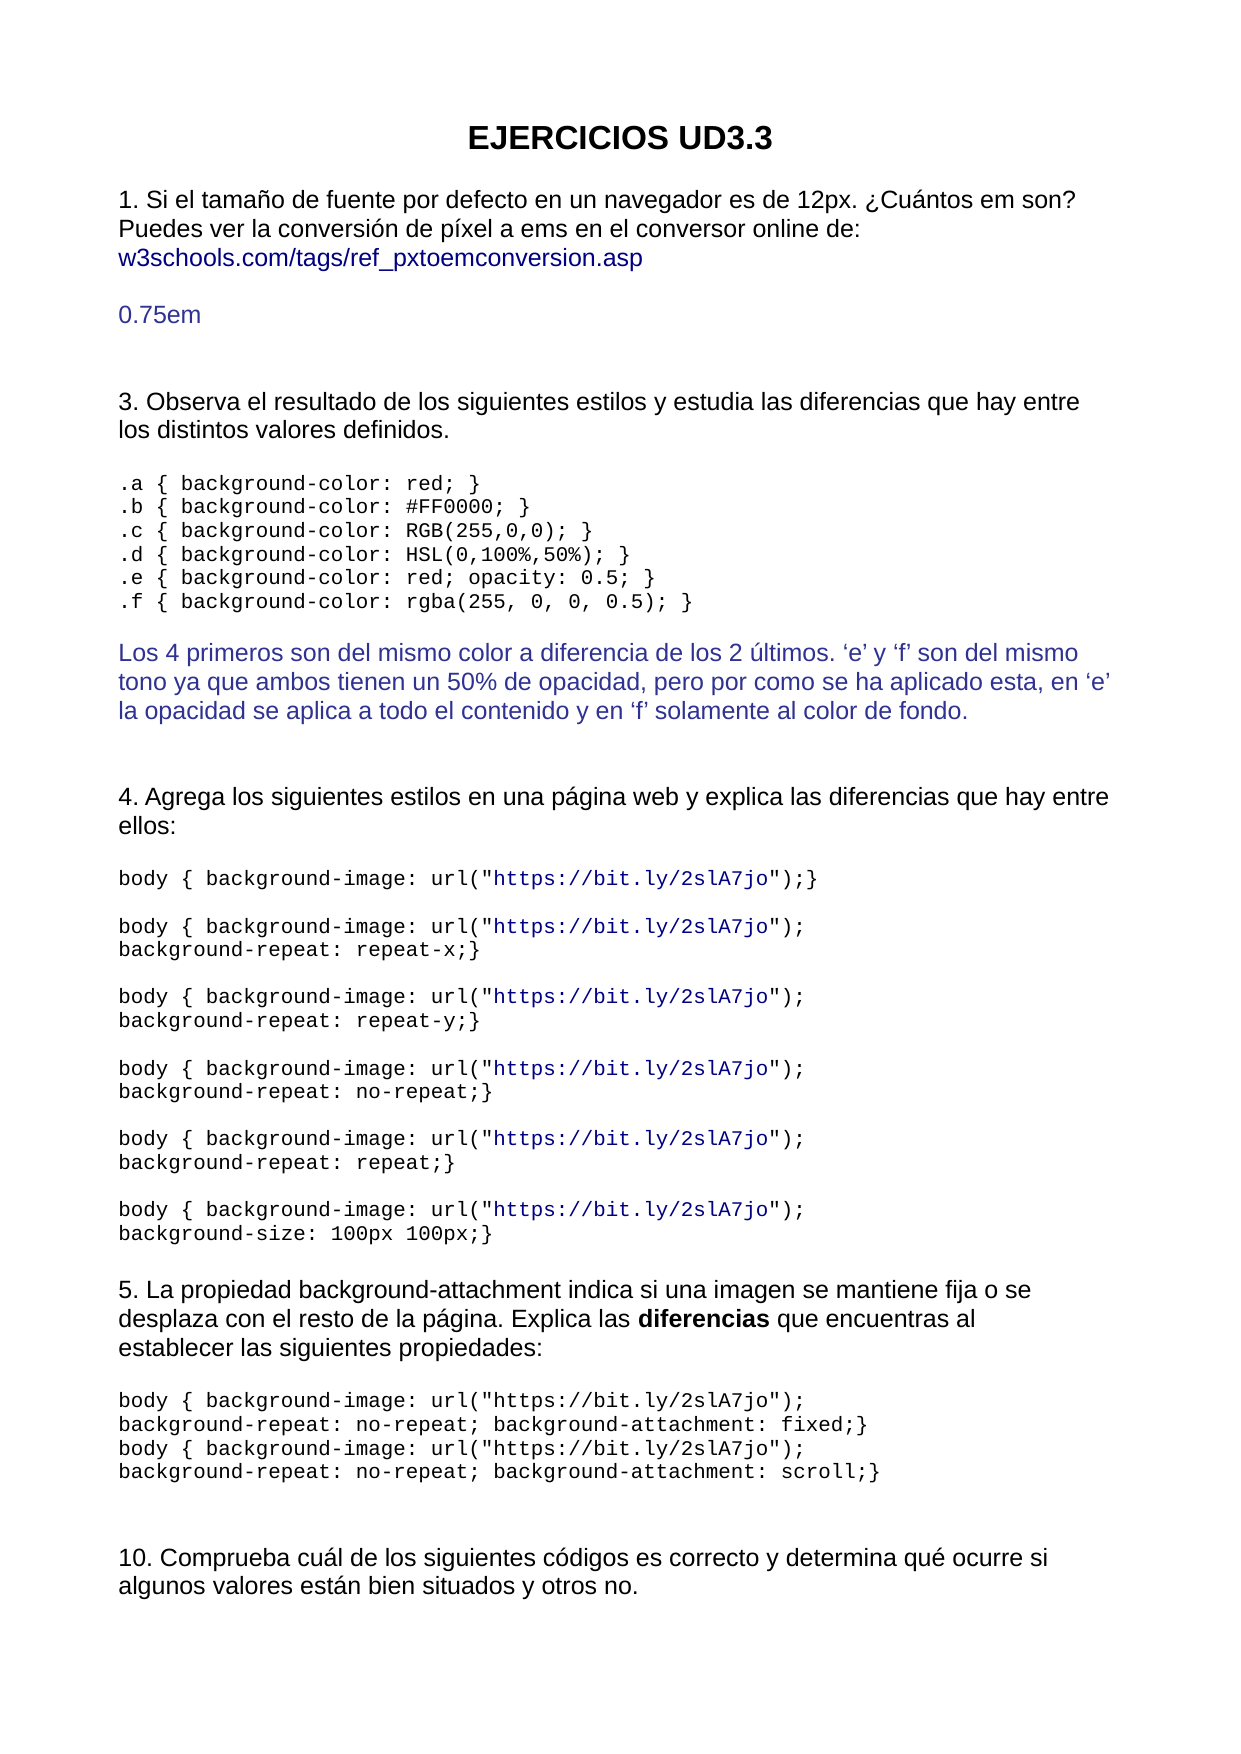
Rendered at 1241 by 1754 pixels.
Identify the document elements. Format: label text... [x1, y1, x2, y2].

text background-repeat: repeat-x;} [118, 939, 1122, 963]
text background-repeat: repeat;} [118, 1152, 1122, 1176]
text body { background-image: url("https://bit.ly/2slA7jo");} [118, 868, 1122, 892]
text EJERCICIOS UD3.3 [118, 118, 1122, 157]
text algunos valores están bien situados y otros no. [118, 1571, 1122, 1600]
text .a { background-color: red; } [118, 473, 1122, 496]
text body { background-image: url("https://bit.ly/2slA7jo"); [118, 1438, 1122, 1461]
text 1. Si el tamaño de fuente por defecto en un navegador es de 12px. ¿Cuántos em son? Puedes ver la conversión de píxel a ems en el conversor online de: w3schools.com/tags/ref_pxtoemconversion.asp [118, 185, 1122, 272]
text 4. Agrega los siguientes estilos en una página web y explica las diferencias que hay entre [118, 782, 1122, 811]
text los distintos valores definidos. [118, 415, 1122, 444]
text background-repeat: no-repeat;} [118, 1081, 1122, 1105]
text background-repeat: no-repeat; background-attachment: fixed;} [118, 1414, 1122, 1438]
text .e { background-color: red; opacity: 0.5; } [118, 567, 1122, 591]
text body { background-image: url("https://bit.ly/2slA7jo"); [118, 987, 1122, 1010]
text 10. Comprueba cuál de los siguientes códigos es correcto y determina qué ocurre si [118, 1542, 1122, 1571]
text body { background-image: url("https://bit.ly/2slA7jo"); [118, 1390, 1122, 1414]
text body { background-image: url("https://bit.ly/2slA7jo"); [118, 916, 1122, 939]
text .b { background-color: #FF0000; } [118, 496, 1122, 520]
text 5. La propiedad background-attachment indica si una imagen se mantiene fija o se [118, 1275, 1122, 1304]
text body { background-image: url("https://bit.ly/2slA7jo"); [118, 1199, 1122, 1223]
text body { background-image: url("https://bit.ly/2slA7jo"); [118, 1128, 1122, 1152]
text background-repeat: no-repeat; background-attachment: scroll;} [118, 1461, 1122, 1485]
text Los 4 primeros son del mismo color a diferencia de los 2 últimos. ‘e’ y ‘f’ son del mismo tono ya que ambos tienen un 50% de opacidad, pero por como se ha aplicado esta, en ‘e’ la opacidad se aplica a todo el contenido y en ‘f’ solamente al color de fondo. [118, 638, 1122, 724]
text background-repeat: repeat-y;} [118, 1010, 1122, 1034]
text 3. Observa el resultado de los siguientes estilos y estudia las diferencias que hay entre [118, 387, 1122, 415]
text desplaza con el resto de la página. Explica las diferencias que encuentras al [118, 1304, 1122, 1333]
text 0.75em [118, 300, 1122, 329]
text body { background-image: url("https://bit.ly/2slA7jo"); [118, 1057, 1122, 1081]
text .f { background-color: rgba(255, 0, 0, 0.5); } [118, 591, 1122, 615]
text background-size: 100px 100px;} [118, 1223, 1122, 1247]
text establecer las siguientes propiedades: [118, 1333, 1122, 1362]
text ellos: [118, 811, 1122, 839]
text .d { background-color: HSL(0,100%,50%); } [118, 544, 1122, 567]
text .c { background-color: RGB(255,0,0); } [118, 520, 1122, 544]
